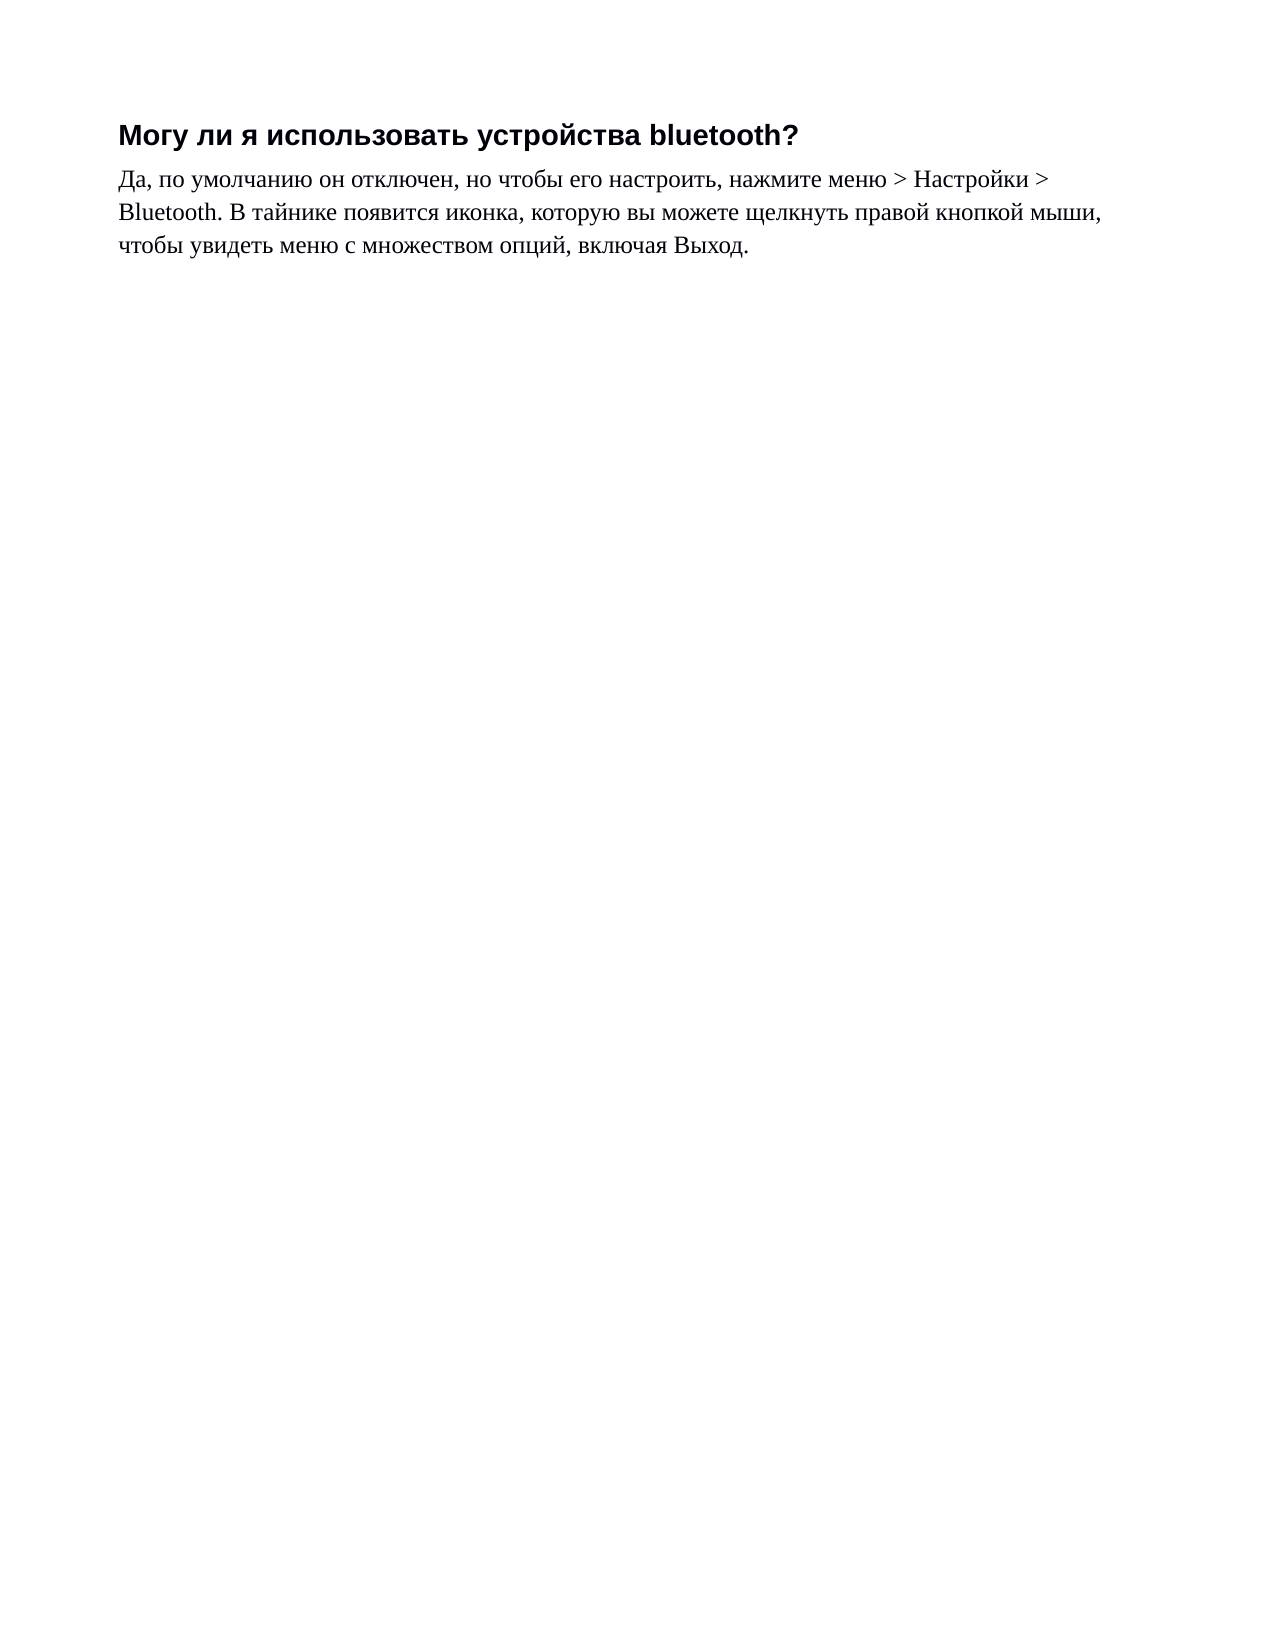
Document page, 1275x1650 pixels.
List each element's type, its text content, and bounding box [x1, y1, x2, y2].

subtitle Могу ли я использовать устройства bluetooth? [118, 118, 1157, 152]
text Да, по умолчанию он отключен, но чтобы его настроить, нажмите меню > Настройки > Bluetooth. В тайнике появится иконка, которую вы можете щелкнуть правой кнопкой мыши, чтобы увидеть меню с множеством опций, включая Выход. [118, 164, 1157, 259]
